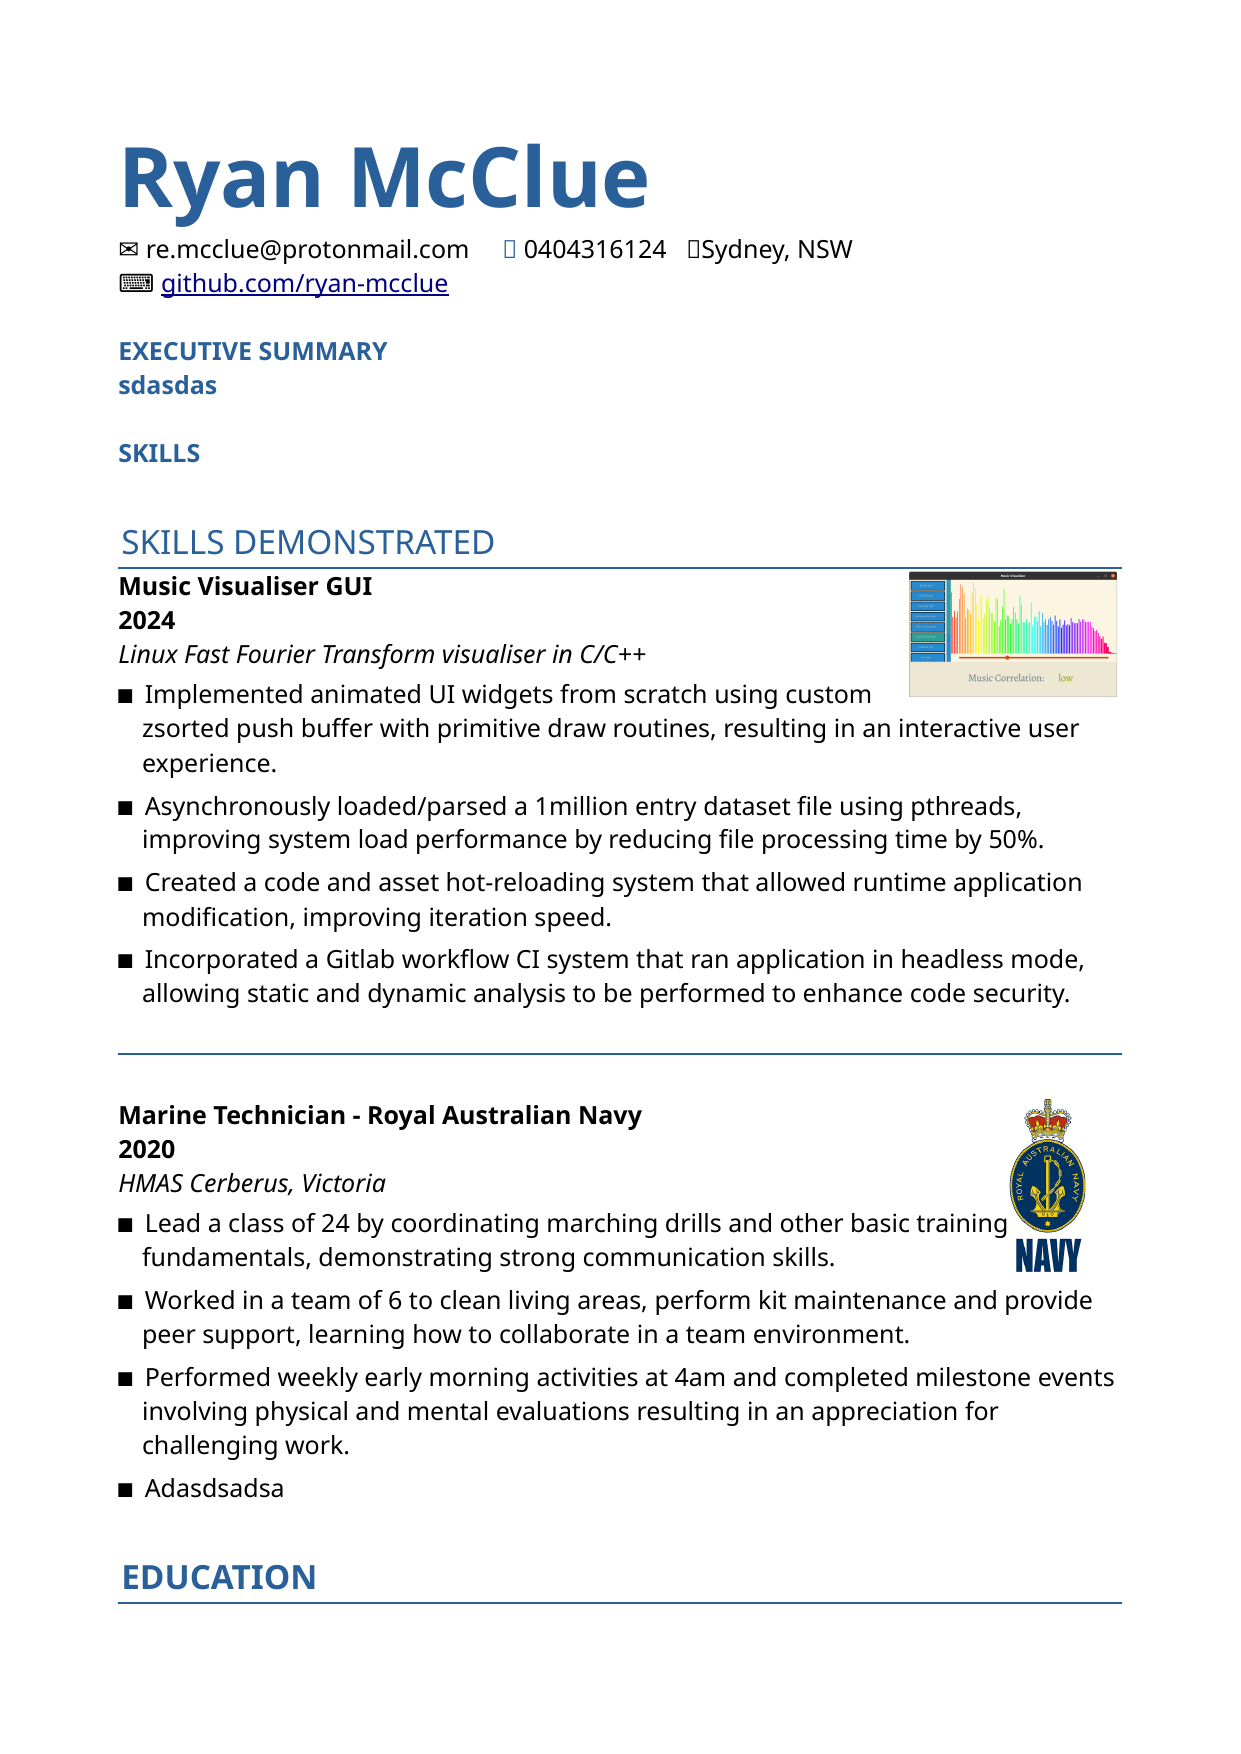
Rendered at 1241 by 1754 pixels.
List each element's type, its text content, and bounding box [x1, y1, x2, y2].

list Incorporated a Gitlab workflow CI system that ran application in headless mode, allowing static and dynamic analysis to be performed to enhance code security. [118, 942, 1122, 1010]
list Asynchronously loaded/parsed a 1million entry dataset file using pthreads, improving system load performance by reducing file processing time by 50%. [118, 788, 1122, 856]
list Worked in a team of 6 to clean living areas, perform kit maintenance and provide peer support, learning how to collaborate in a team environment. [118, 1283, 1122, 1351]
text [1086, 1166, 1122, 1200]
text sdasdas [118, 368, 1122, 402]
list Lead a class of 24 by coordinating marching drills and other basic training fundamentals, demonstrating strong communication skills. [118, 1206, 1122, 1274]
subtitle EDUCATION [118, 1551, 1122, 1602]
list Created a code and asset hot-reloading system that allowed runtime application modification, improving iteration speed. [118, 865, 1122, 933]
text Marine Technician - Royal Australian Navy 2020 [118, 1098, 1122, 1166]
text HMAS Cerberus, Victoria [118, 1166, 1009, 1200]
text Music Visualiser GUI 2024 [118, 569, 1122, 637]
table_header [118, 1013, 1122, 1053]
list Implemented animated UI widgets from scratch using custom zsorted push buffer with primitive draw routines, resulting in an interactive user experience. [118, 677, 1122, 779]
list Performed weekly early morning activities at 4am and completed milestone events involving physical and mental evaluations resulting in an appreciation for challenging work. [118, 1360, 1122, 1462]
list Adasdsadsa [118, 1471, 1122, 1505]
table_header Ryan McClue ✉ re.mcclue@protonmail.com 📞 0404316124 📍Sydney, NSW ⌨ github.com/ryan-mcclue [118, 118, 1122, 300]
subtitle SKILLS DEMONSTRATED [118, 518, 1122, 567]
text EXECUTIVE SUMMARY [118, 334, 1122, 368]
picture [907, 570, 1119, 699]
text SKILLS [118, 436, 1122, 470]
text Linux Fast Fourier Transform visualiser in C/C++ [118, 637, 907, 671]
picture [1009, 1099, 1086, 1272]
